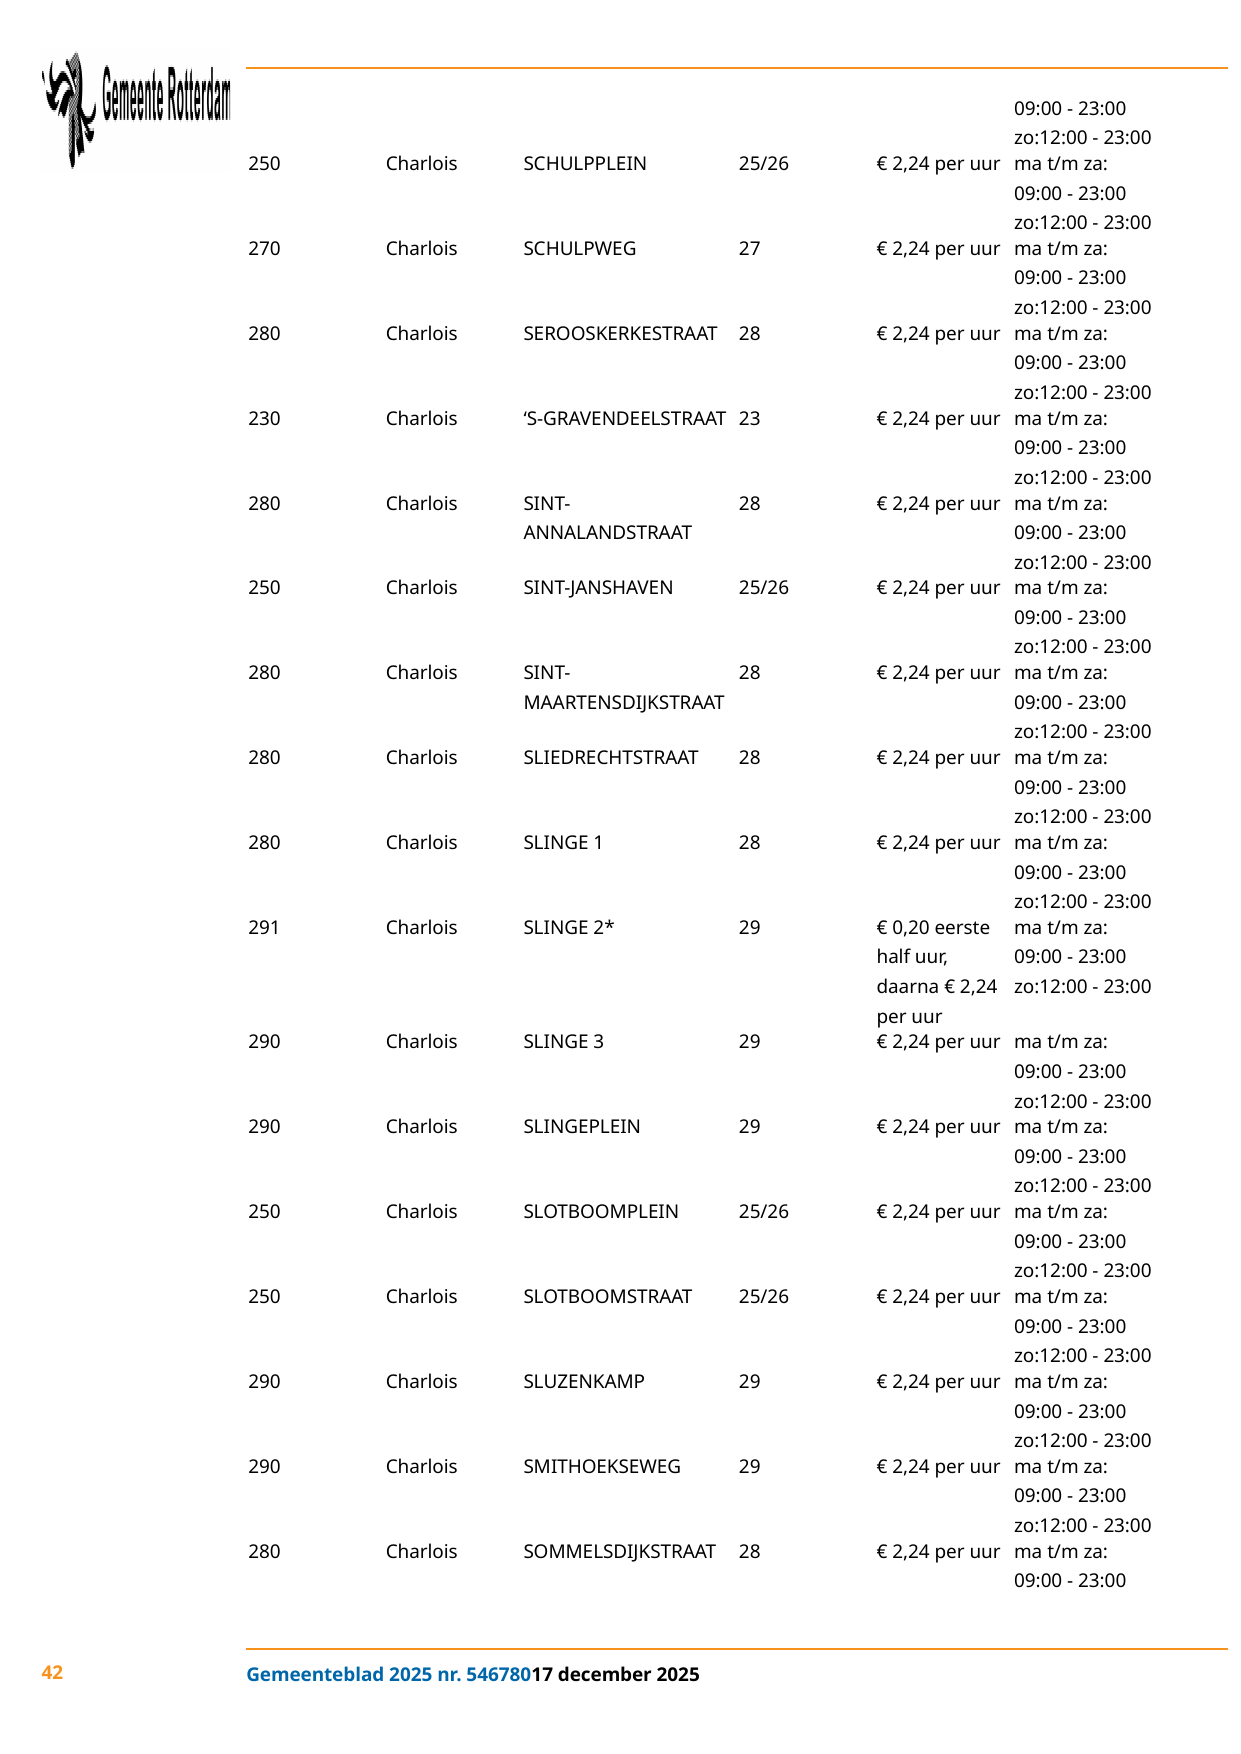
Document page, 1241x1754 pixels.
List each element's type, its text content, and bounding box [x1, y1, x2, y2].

table_cell 28 [739, 829, 876, 914]
table_cell 280 [248, 320, 386, 405]
table_cell ma t/m za: 09:00 - 23:00 zo:12:00 - 23:00 [1014, 1029, 1152, 1113]
table_cell ma t/m za: 09:00 - 23:00 zo:12:00 - 23:00 [1014, 405, 1152, 490]
table_cell 270 [248, 235, 386, 320]
table_cell € 2,24 per uur [876, 235, 1014, 320]
table_cell ma t/m za: 09:00 - 23:00 zo:12:00 - 23:00 [1014, 1283, 1152, 1368]
table_cell 280 [248, 1538, 386, 1593]
table_cell ma t/m za: 09:00 - 23:00 zo:12:00 - 23:00 [1014, 829, 1152, 914]
table_cell Charlois [386, 405, 523, 490]
table_cell 280 [248, 490, 386, 574]
table_cell 28 [739, 490, 876, 574]
table_cell SLINGE 2* [523, 914, 739, 1029]
table_cell 280 [248, 829, 386, 914]
table_cell € 2,24 per uur [876, 1114, 1014, 1198]
table_cell SLINGE 1 [523, 829, 739, 914]
table_cell 290 [248, 1114, 386, 1198]
table_cell SLIEDRECHTSTRAAT [523, 744, 739, 829]
table_cell ma t/m za: 09:00 - 23:00 zo:12:00 - 23:00 [1014, 1453, 1152, 1538]
table_cell ma t/m za: 09:00 - 23:00 zo:12:00 - 23:00 [1014, 575, 1152, 659]
table_cell ma t/m za: 09:00 - 23:00 zo:12:00 - 23:00 [1014, 914, 1152, 1029]
table_cell Charlois [386, 1114, 523, 1198]
table_cell 29 [739, 1368, 876, 1453]
table_cell 250 [248, 575, 386, 659]
table_cell Charlois [386, 490, 523, 574]
table_cell 28 [739, 660, 876, 744]
table_cell 28 [739, 320, 876, 405]
table_cell 290 [248, 1029, 386, 1113]
table_cell Charlois [386, 1538, 523, 1593]
table_cell [876, 95, 1014, 150]
table_cell 29 [739, 1029, 876, 1113]
table_cell 23 [739, 405, 876, 490]
table_cell ma t/m za: 09:00 - 23:00 zo:12:00 - 23:00 [1014, 1368, 1152, 1453]
table_cell Charlois [386, 1199, 523, 1283]
table_cell [248, 95, 386, 150]
table_cell SLUZENKAMP [523, 1368, 739, 1453]
table_cell SEROOSKERKESTRAAT [523, 320, 739, 405]
table_cell 230 [248, 405, 386, 490]
table_cell Charlois [386, 1368, 523, 1453]
table_cell 28 [739, 1538, 876, 1593]
table_cell Charlois [386, 829, 523, 914]
table_cell ma t/m za: 09:00 - 23:00 zo:12:00 - 23:00 [1014, 490, 1152, 574]
table_cell Charlois [386, 1283, 523, 1368]
table_cell € 2,24 per uur [876, 829, 1014, 914]
table_cell € 2,24 per uur [876, 660, 1014, 744]
table_cell ma t/m za: 09:00 - 23:00 zo:12:00 - 23:00 [1014, 1199, 1152, 1283]
table_cell € 2,24 per uur [876, 150, 1014, 235]
table_cell € 2,24 per uur [876, 1029, 1014, 1113]
table_cell Charlois [386, 150, 523, 235]
table_cell 27 [739, 235, 876, 320]
table_cell SINT-ANNALANDSTRAAT [523, 490, 739, 574]
table_cell ma t/m za: 09:00 - 23:00 zo:12:00 - 23:00 [1014, 235, 1152, 320]
table_cell SMITHOEKSEWEG [523, 1453, 739, 1538]
table_cell € 2,24 per uur [876, 1199, 1014, 1283]
table_cell 09:00 - 23:00 zo:12:00 - 23:00 [1014, 95, 1152, 150]
table_cell 250 [248, 1199, 386, 1283]
table_cell 29 [739, 914, 876, 1029]
table_cell ‘S-GRAVENDEELSTRAAT [523, 405, 739, 490]
table_cell 25/26 [739, 1199, 876, 1283]
table_cell € 2,24 per uur [876, 1283, 1014, 1368]
table_cell 28 [739, 744, 876, 829]
table_cell Charlois [386, 1453, 523, 1538]
table_cell SLINGE 3 [523, 1029, 739, 1113]
table_cell 291 [248, 914, 386, 1029]
table_cell € 0,20 eerste half uur, daarna € 2,24 per uur [876, 914, 1014, 1029]
table_cell € 2,24 per uur [876, 1453, 1014, 1538]
table_cell [523, 95, 739, 150]
table_cell ma t/m za: 09:00 - 23:00 zo:12:00 - 23:00 [1014, 320, 1152, 405]
table_cell 25/26 [739, 575, 876, 659]
table_cell € 2,24 per uur [876, 1538, 1014, 1593]
table_cell Charlois [386, 575, 523, 659]
table_cell 25/26 [739, 150, 876, 235]
table_cell € 2,24 per uur [876, 1368, 1014, 1453]
table_cell SOMMELSDIJKSTRAAT [523, 1538, 739, 1593]
table_cell € 2,24 per uur [876, 490, 1014, 574]
table_cell ma t/m za: 09:00 - 23:00 zo:12:00 - 23:00 [1014, 744, 1152, 829]
table_cell ma t/m za: 09:00 - 23:00 zo:12:00 - 23:00 [1014, 150, 1152, 235]
table_cell Charlois [386, 1029, 523, 1113]
table_cell 29 [739, 1114, 876, 1198]
table_cell SINT-MAARTENSDIJKSTRAAT [523, 660, 739, 744]
table_cell ma t/m za: 09:00 - 23:00 zo:12:00 - 23:00 [1014, 1114, 1152, 1198]
table_cell 290 [248, 1453, 386, 1538]
table_cell € 2,24 per uur [876, 744, 1014, 829]
table_cell 280 [248, 660, 386, 744]
table_cell 290 [248, 1368, 386, 1453]
table_cell Charlois [386, 744, 523, 829]
table_cell € 2,24 per uur [876, 405, 1014, 490]
table_cell 280 [248, 744, 386, 829]
table_cell SINT-JANSHAVEN [523, 575, 739, 659]
table_cell 25/26 [739, 1283, 876, 1368]
table_cell SLINGEPLEIN [523, 1114, 739, 1198]
table_cell SLOTBOOMSTRAAT [523, 1283, 739, 1368]
table_cell [386, 95, 523, 150]
picture [41, 47, 231, 172]
table_cell SCHULPPLEIN [523, 150, 739, 235]
table_cell SLOTBOOMPLEIN [523, 1199, 739, 1283]
table_cell Charlois [386, 660, 523, 744]
table_cell 29 [739, 1453, 876, 1538]
table_cell 250 [248, 1283, 386, 1368]
table_cell 250 [248, 150, 386, 235]
table_cell ma t/m za: 09:00 - 23:00 zo:12:00 - 23:00 [1014, 660, 1152, 744]
table_cell Charlois [386, 914, 523, 1029]
table_cell [739, 95, 876, 150]
table_cell Charlois [386, 235, 523, 320]
table_cell Charlois [386, 320, 523, 405]
table_cell € 2,24 per uur [876, 320, 1014, 405]
table_cell ma t/m za: 09:00 - 23:00 [1014, 1538, 1152, 1593]
table_cell SCHULPWEG [523, 235, 739, 320]
table_cell € 2,24 per uur [876, 575, 1014, 659]
